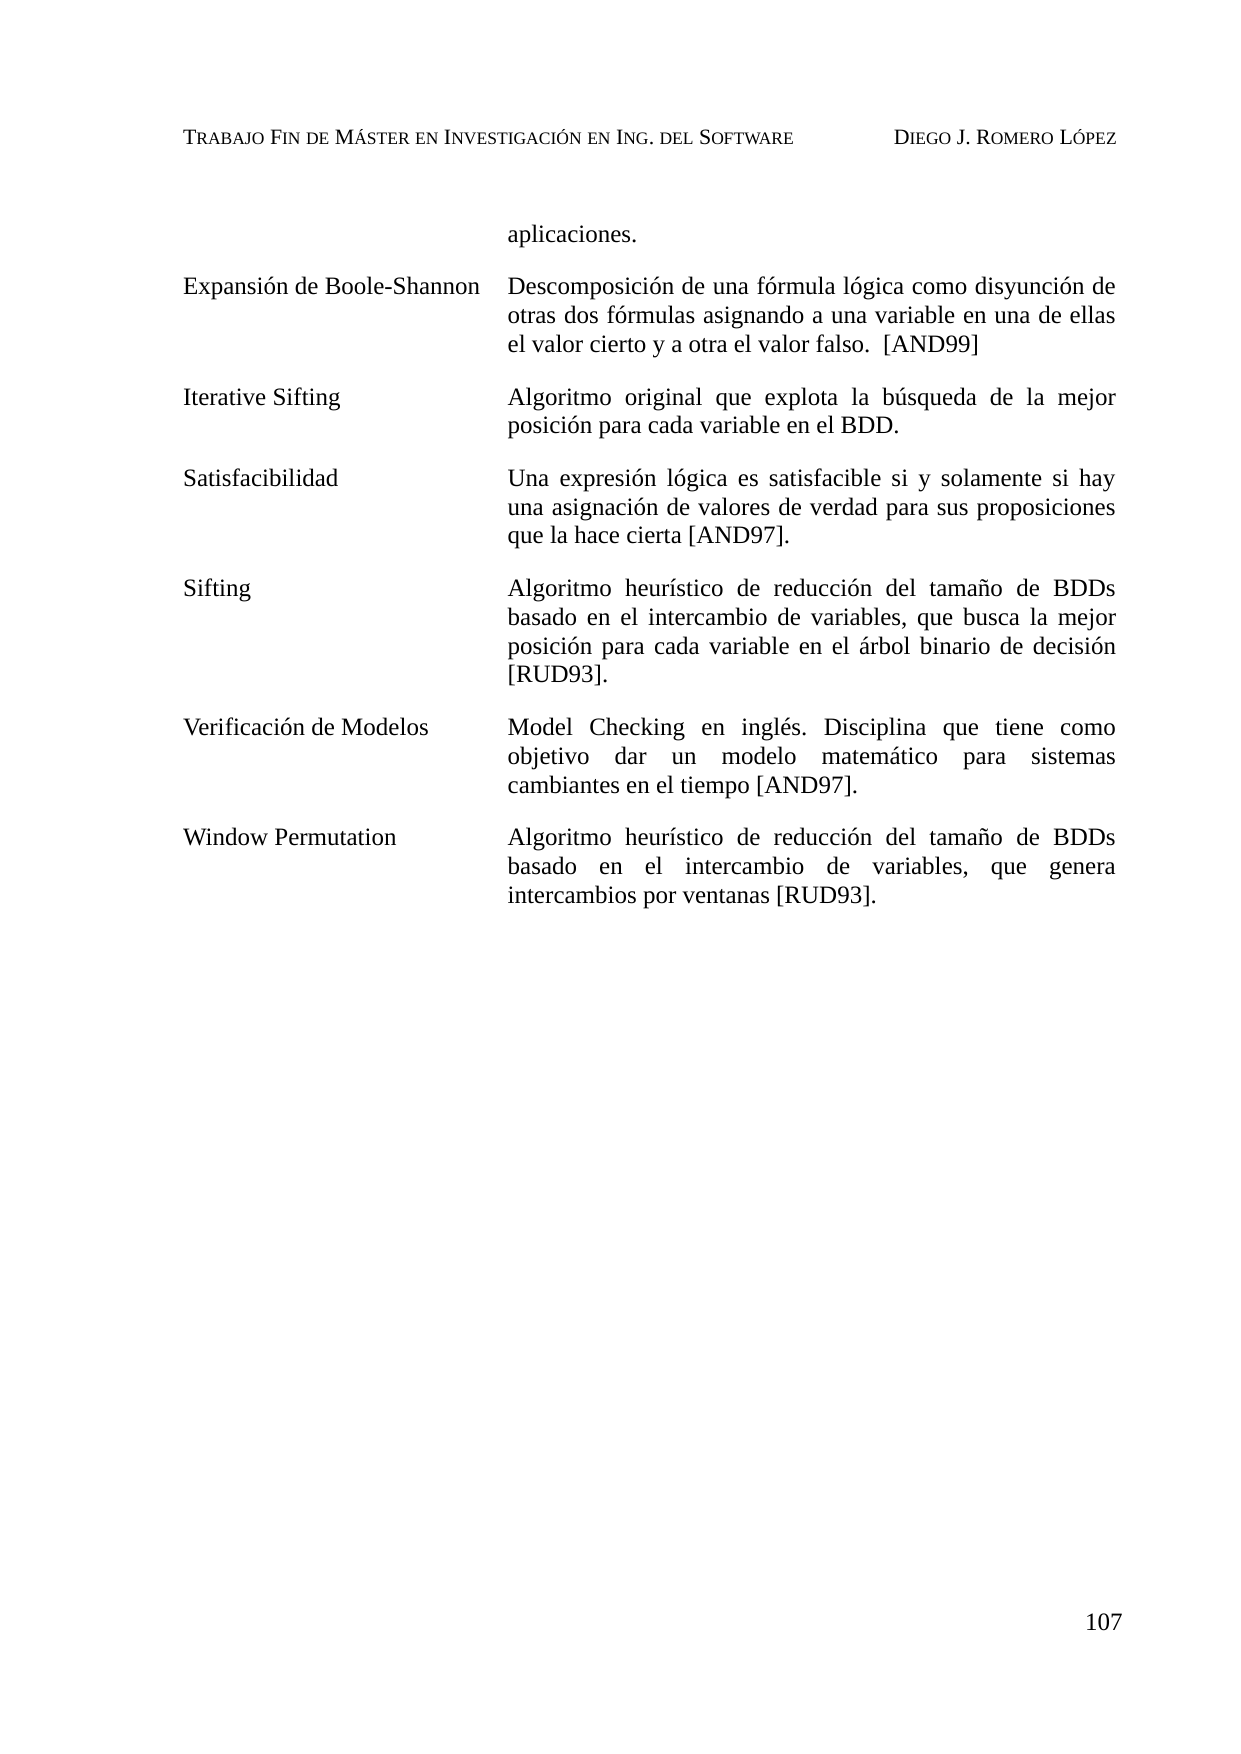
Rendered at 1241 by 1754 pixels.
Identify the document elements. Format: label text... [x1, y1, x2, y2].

table_cell Expansión de Boole-Shannon [177, 266, 502, 376]
table_cell Window Permutation [177, 817, 502, 927]
table_cell Algoritmo heurístico de reducción del tamaño de BDDs basado en el intercambio de variables, que genera intercambios por ventanas [RUD93]. [502, 817, 1122, 927]
table_cell [502, 927, 1122, 980]
table_cell Algoritmo heurístico de reducción del tamaño de BDDs basado en el intercambio de variables, que busca la mejor posición para cada variable en el árbol binario de decisión [RUD93]. [502, 568, 1122, 707]
table_cell Verificación de Modelos [177, 707, 502, 817]
table_cell Model Checking en inglés. Disciplina que tiene como objetivo dar un modelo matemático para sistemas cambiantes en el tiempo [AND97]. [502, 707, 1122, 817]
table_cell aplicaciones. [502, 213, 1122, 266]
table_cell Satisfacibilidad [177, 458, 502, 568]
table_cell Iterative Sifting [177, 376, 502, 457]
table_cell Sifting [177, 568, 502, 707]
table_cell Una expresión lógica es satisfacible si y solamente si hay una asignación de valores de verdad para sus proposiciones que la hace cierta [AND97]. [502, 458, 1122, 568]
table_cell [177, 927, 502, 980]
table_cell Descomposición de una fórmula lógica como disyunción de otras dos fórmulas asignando a una variable en una de ellas el valor cierto y a otra el valor falso. [AND99] [502, 266, 1122, 376]
table_cell [177, 213, 502, 266]
table_cell Algoritmo original que explota la búsqueda de la mejor posición para cada variable en el BDD. [502, 376, 1122, 457]
